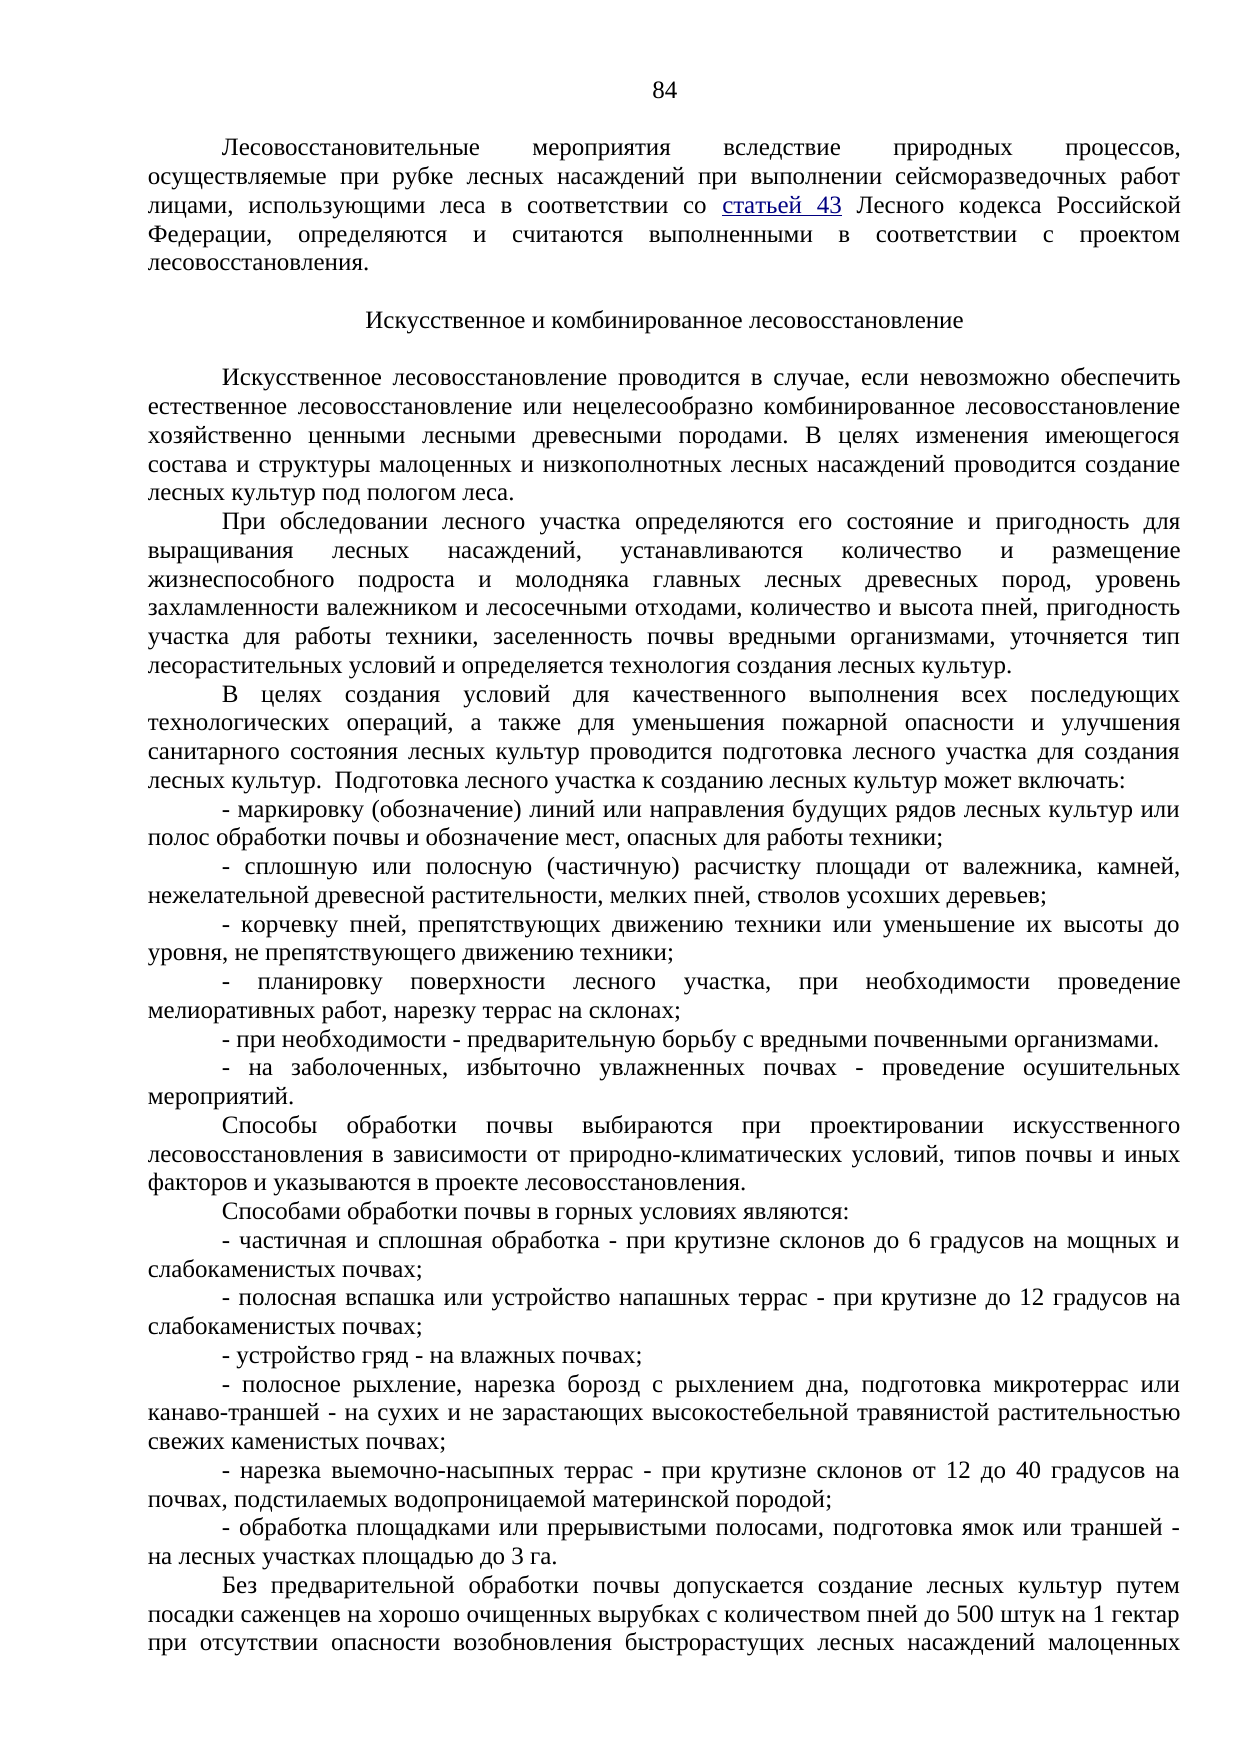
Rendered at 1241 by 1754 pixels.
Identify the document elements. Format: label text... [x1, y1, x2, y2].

text - сплошную или полосную (частичную) расчистку площади от валежника, камней, нежелательной древесной растительности, мелких пней, стволов усохших деревьев; [148, 851, 1181, 909]
text - полосная вспашка или устройство напашных террас - при крутизне до 12 градусов на слабокаменистых почвах; [148, 1282, 1181, 1340]
text - корчевку пней, препятствующих движению техники или уменьшение их высоты до уровня, не препятствующего движению техники; [148, 909, 1181, 966]
text При обследовании лесного участка определяются его состояние и пригодность для выращивания лесных насаждений, устанавливаются количество и размещение жизнеспособного подроста и молодняка главных лесных древесных пород, уровень захламленности валежником и лесосечными отходами, количество и высота пней, пригодность участка для работы техники, заселенность почвы вредными организмами, уточняется тип лесорастительных условий и определяется технология создания лесных культур. [148, 506, 1181, 679]
text - полосное рыхление, нарезка борозд с рыхлением дна, подготовка микротеррас или канаво-траншей - на сухих и не зарастающих высокостебельной травянистой растительностью свежих каменистых почвах; [148, 1369, 1181, 1455]
text Лесовосстановительные мероприятия вследствие природных процессов, осуществляемые при рубке лесных насаждений при выполнении сейсморазведочных работ лицами, использующими леса в соответствии со статьей 43 Лесного кодекса Российской Федерации, определяются и считаются выполненными в соответствии с проектом лесовосстановления. [148, 132, 1181, 276]
text - при необходимости - предварительную борьбу с вредными почвенными организмами. [148, 1024, 1181, 1052]
text Способами обработки почвы в горных условиях являются: [148, 1196, 1181, 1225]
text - планировку поверхности лесного участка, при необходимости проведение мелиоративных работ, нарезку террас на склонах; [148, 966, 1181, 1024]
text - маркировку (обозначение) линий или направления будущих рядов лесных культур или полос обработки почвы и обозначение мест, опасных для работы техники; [148, 794, 1181, 851]
text - обработка площадками или прерывистыми полосами, подготовка ямок или траншей - на лесных участках площадью до 3 га. [148, 1512, 1181, 1570]
text - на заболоченных, избыточно увлажненных почвах - проведение осушительных мероприятий. [148, 1052, 1181, 1110]
text Искусственное и комбинированное лесовосстановление [148, 305, 1181, 334]
text - устройство гряд - на влажных почвах; [148, 1340, 1181, 1369]
text Искусственное лесовосстановление проводится в случае, если невозможно обеспечить естественное лесовосстановление или нецелесообразно комбинированное лесовосстановление хозяйственно ценными лесными древесными породами. В целях изменения имеющегося состава и структуры малоценных и низкополнотных лесных насаждений проводится создание лесных культур под пологом леса. [148, 362, 1181, 506]
text - нарезка выемочно-насыпных террас - при крутизне склонов от 12 до 40 градусов на почвах, подстилаемых водопроницаемой материнской породой; [148, 1455, 1181, 1512]
text Способы обработки почвы выбираются при проектировании искусственного лесовосстановления в зависимости от природно-климатических условий, типов почвы и иных факторов и указываются в проекте лесовосстановления. [148, 1110, 1181, 1196]
text Без предварительной обработки почвы допускается создание лесных культур путем посадки саженцев на хорошо очищенных вырубках с количеством пней до 500 штук на 1 гектар при отсутствии опасности возобновления быстрорастущих лесных насаждений малоценных [148, 1570, 1181, 1656]
text - частичная и сплошная обработка - при крутизне склонов до 6 градусов на мощных и слабокаменистых почвах; [148, 1225, 1181, 1282]
text В целях создания условий для качественного выполнения всех последующих технологических операций, а также для уменьшения пожарной опасности и улучшения санитарного состояния лесных культур проводится подготовка лесного участка для создания лесных культур. Подготовка лесного участка к созданию лесных культур может включать: [148, 679, 1181, 794]
